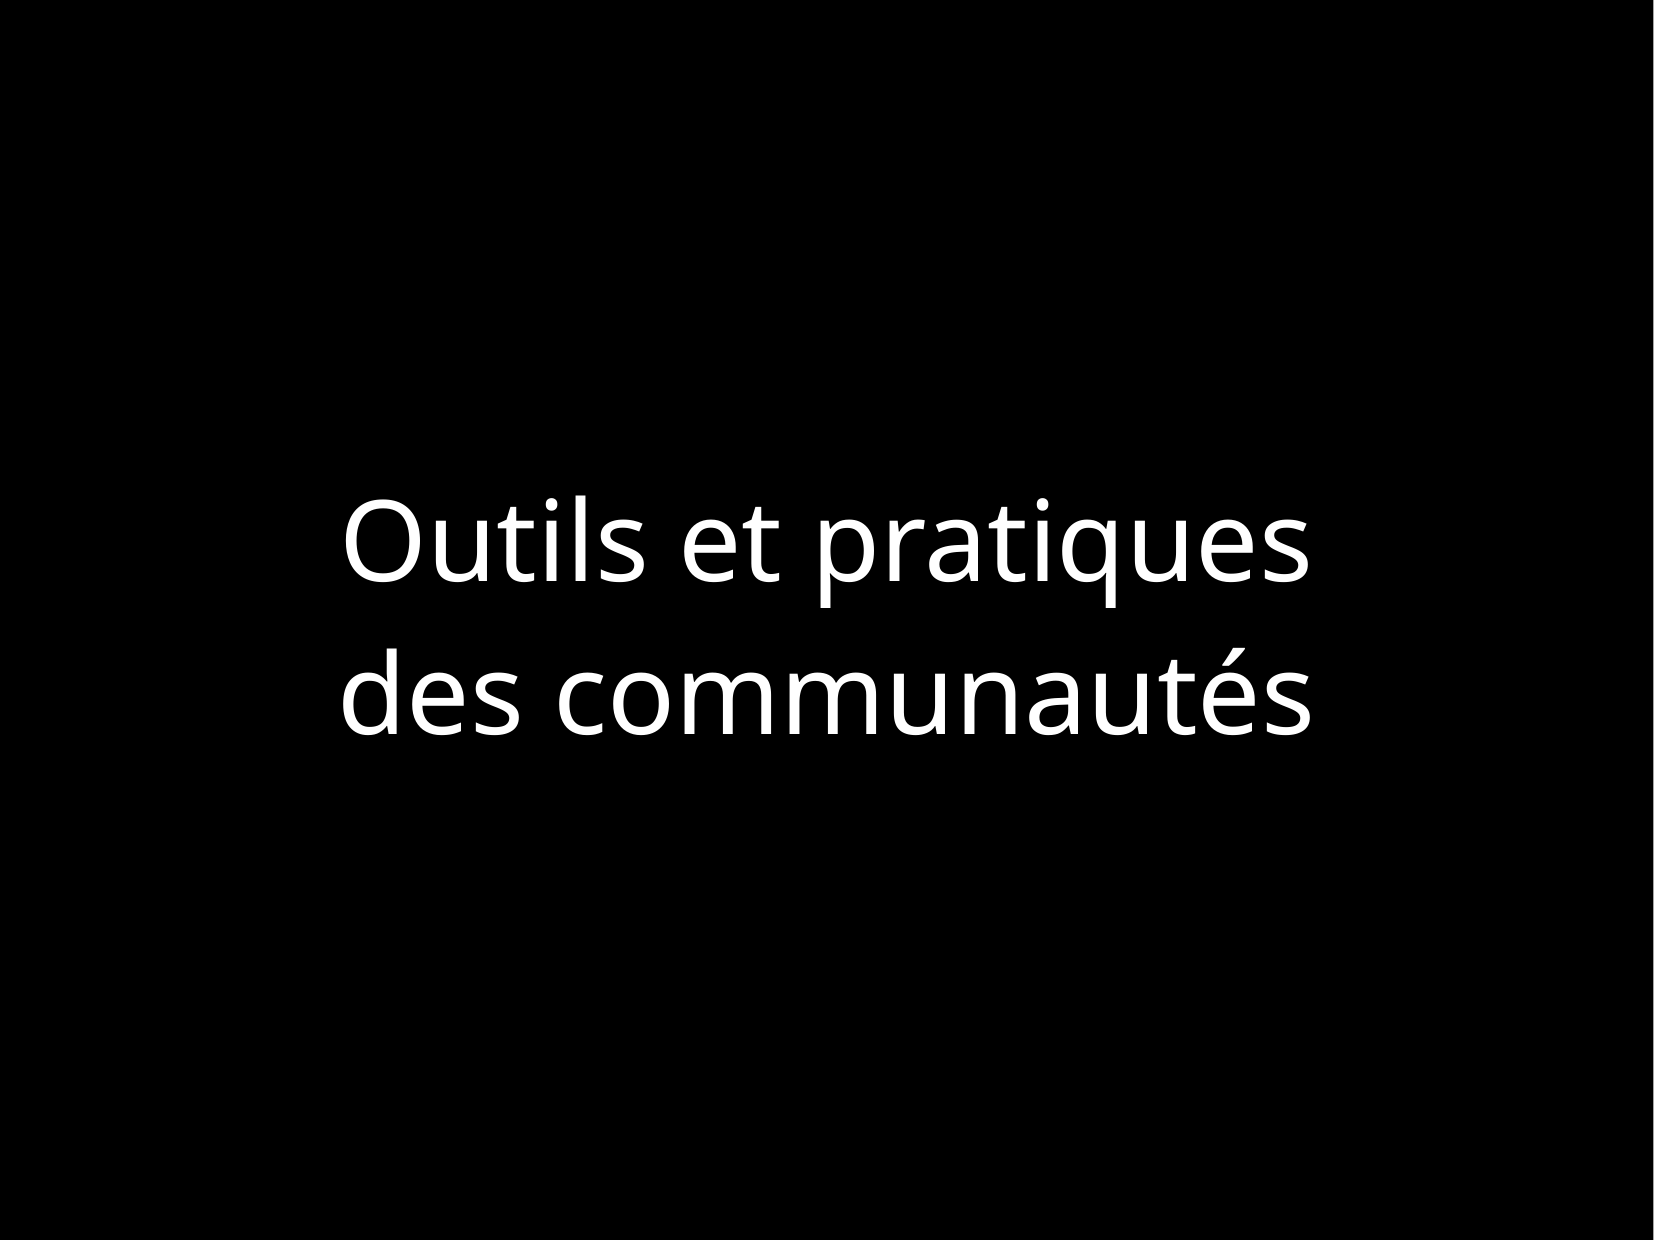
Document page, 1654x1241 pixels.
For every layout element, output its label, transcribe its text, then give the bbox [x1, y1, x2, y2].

title Outils et pratiques des communautés [82, 56, 1571, 1172]
